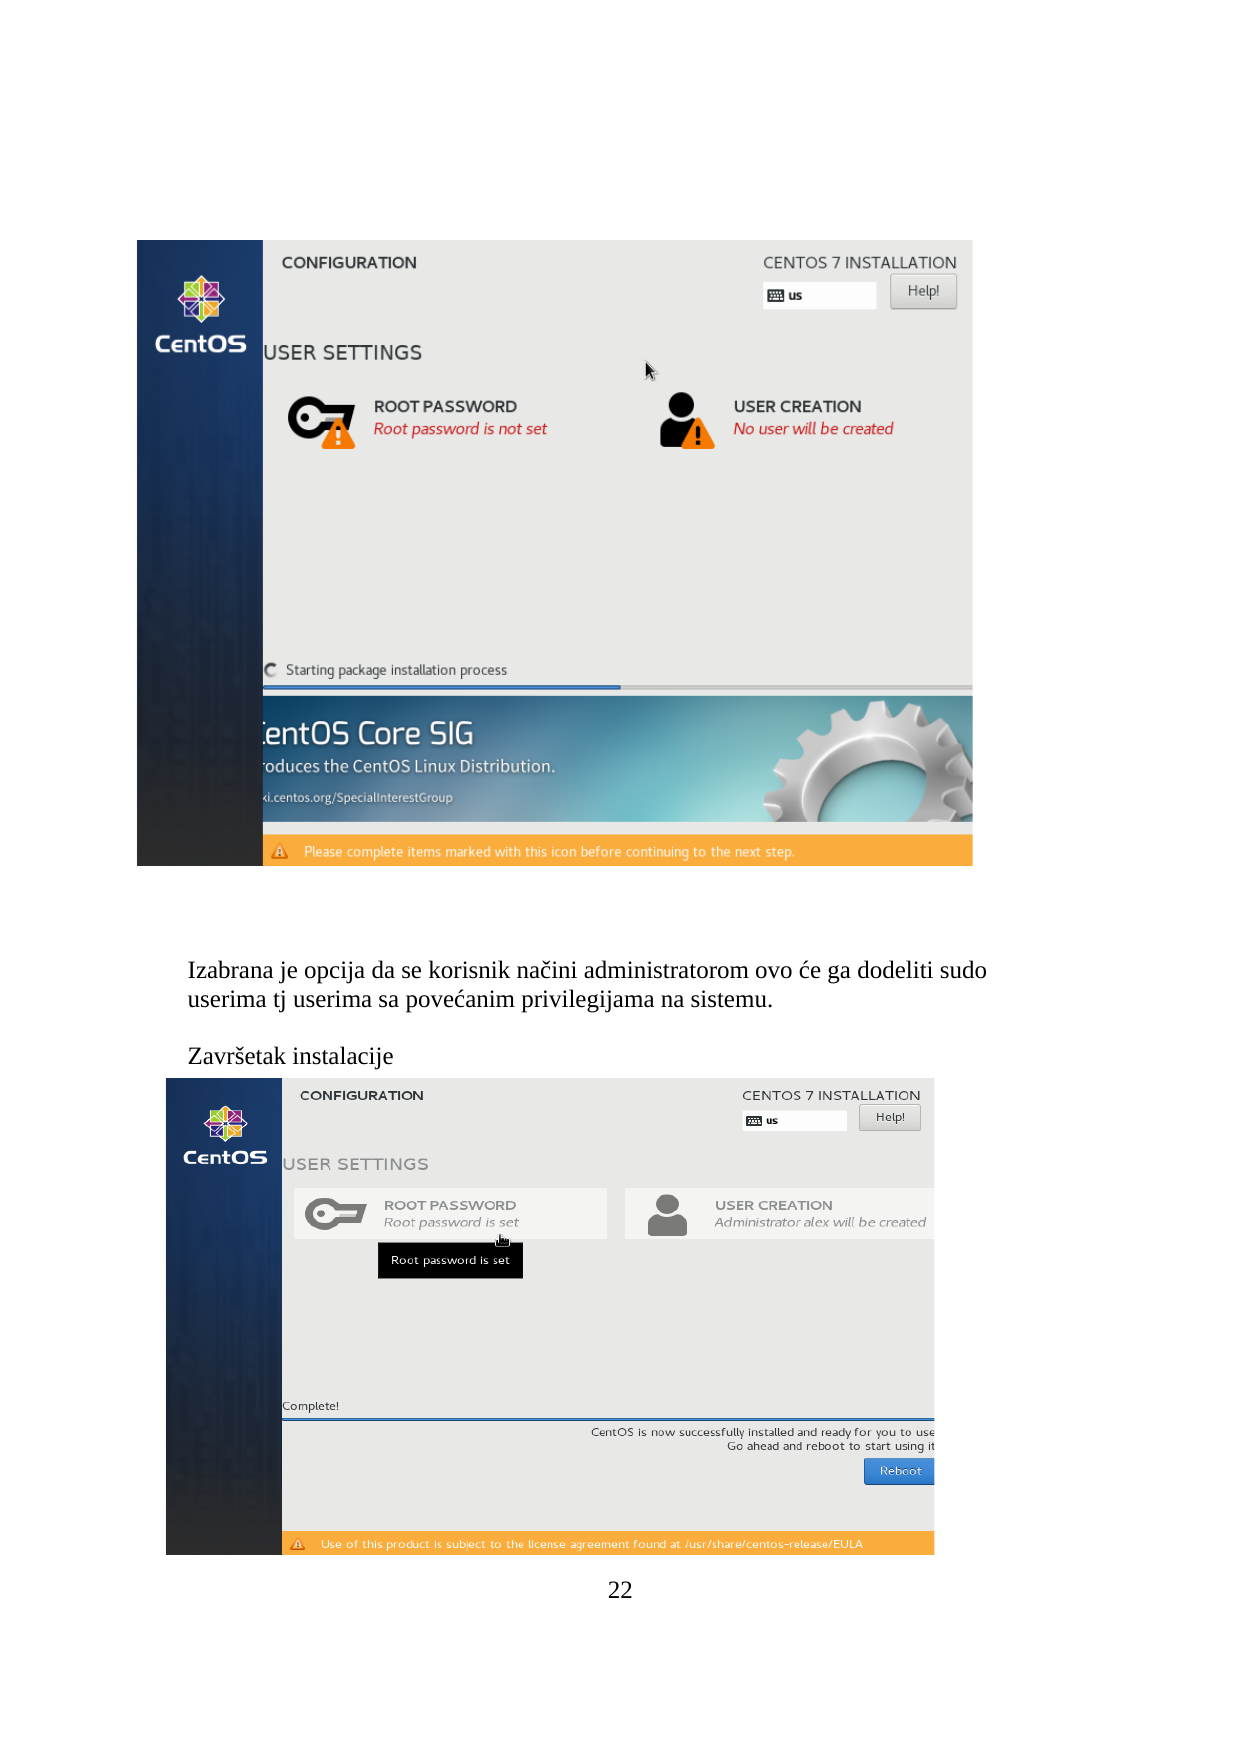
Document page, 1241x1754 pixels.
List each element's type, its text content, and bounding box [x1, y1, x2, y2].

text Izabrana je opcija da se korisnik načini administratorom ovo će ga dodeliti sudo userima tj userima sa povećanim privilegijama na sistemu. [187, 955, 1053, 1012]
picture [165, 1078, 935, 1555]
picture [136, 240, 973, 866]
text Završetak instalacije [187, 1041, 1053, 1070]
